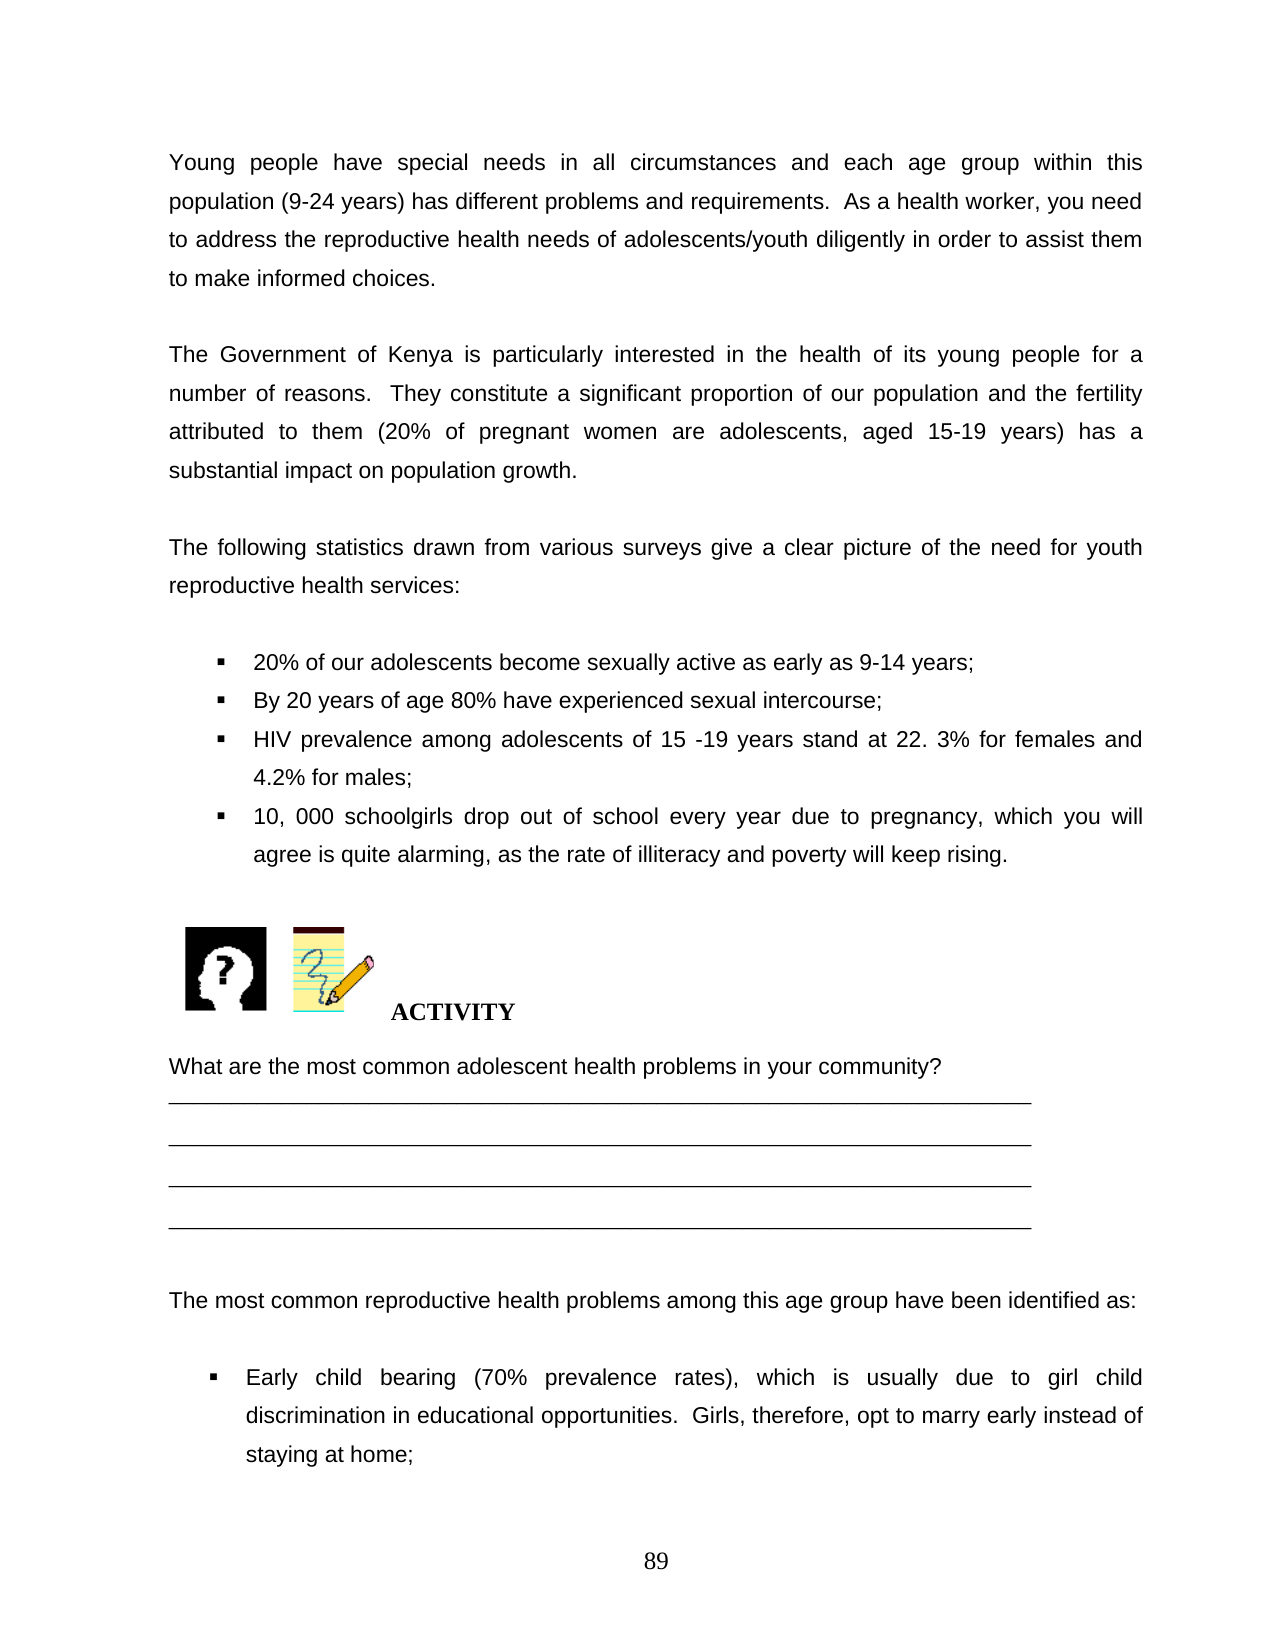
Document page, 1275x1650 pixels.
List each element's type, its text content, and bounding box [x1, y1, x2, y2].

text Young people have special needs in all circumstances and each age group within this population (9-24 years) has different problems and requirements. As a health worker, you need to address the reproductive health needs of adolescents/youth diligently in order to assist them to make informed choices. [169, 150, 1144, 291]
text The following statistics drawn from various surveys give a clear picture of the need for youth reproductive health services: [169, 534, 1144, 598]
text The Government of Kenya is particularly interested in the health of its young people for a number of reasons. They constitute a significant proportion of our population and the fertility attributed to them (20% of pregnant women are adolescents, aged 15-19 years) has a substantial impact on population growth. [169, 342, 1144, 483]
list 10, 000 schoolgirls drop out of school every year due to pregnancy, which you will agree is quite alarming, as the rate of illiteracy and poverty will keep rising. [216, 803, 1144, 867]
list 20% of our adolescents become sexually active as early as 9-14 years; [216, 650, 1144, 675]
text The most common reproductive health problems among this age group have been identified as: [169, 1287, 1144, 1313]
list Early child bearing (70% prevalence rates), which is usually due to girl child discrimination in educational opportunities. Girls, therefore, opt to marry early instead of staying at home; [208, 1364, 1144, 1467]
picture [185, 927, 374, 1012]
table_header ACTIVITY What are the most common adolescent health problems in your community? _____________________________________________________________________ _____________________________________________________________________ _____________________________________________________________________ _____________________________________________________________________ [158, 919, 1155, 1232]
list By 20 years of age 80% have experienced sexual intercourse; [216, 688, 1144, 714]
list HIV prevalence among adolescents of 15 -19 years stand at 22. 3% for females and 4.2% for males; [216, 727, 1144, 791]
